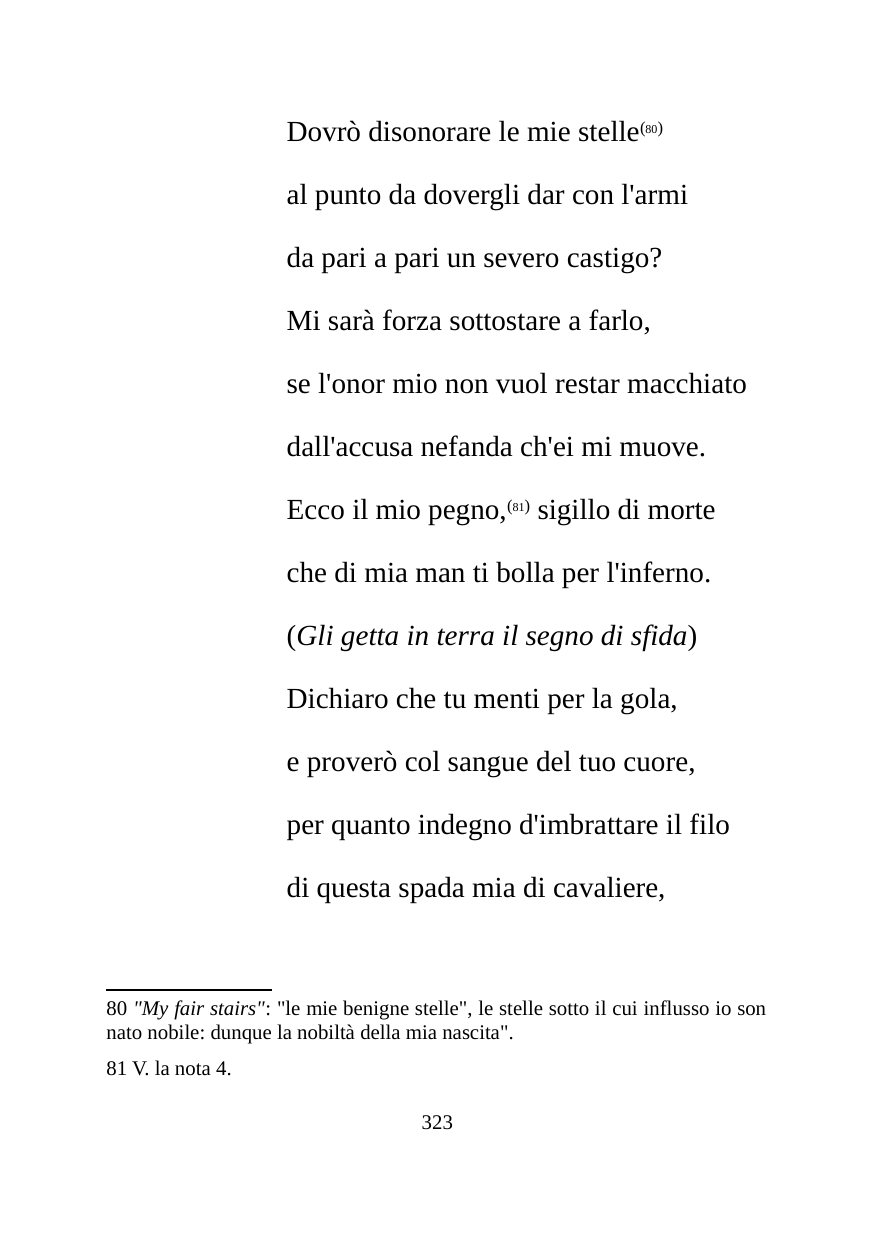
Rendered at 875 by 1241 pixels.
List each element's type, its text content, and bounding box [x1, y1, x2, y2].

table_cell Dovrò disonorare le mie stelle() al punto da dovergli dar con l'armi da pari a pari un severo castigo? Mi sarà forza sottostare a farlo, se l'onor mio non vuol restar macchiato dall'accusa nefanda ch'ei mi muove. Ecco il mio pegno,() sigillo di morte che di mia man ti bolla per l'inferno. (Gli getta in terra il segno di sfida) Dichiaro che tu menti per la gola, e proverò col sangue del tuo cuore, per quanto indegno d'imbrattare il filo di questa spada mia di cavaliere, [279, 106, 768, 941]
table_cell [106, 106, 279, 941]
